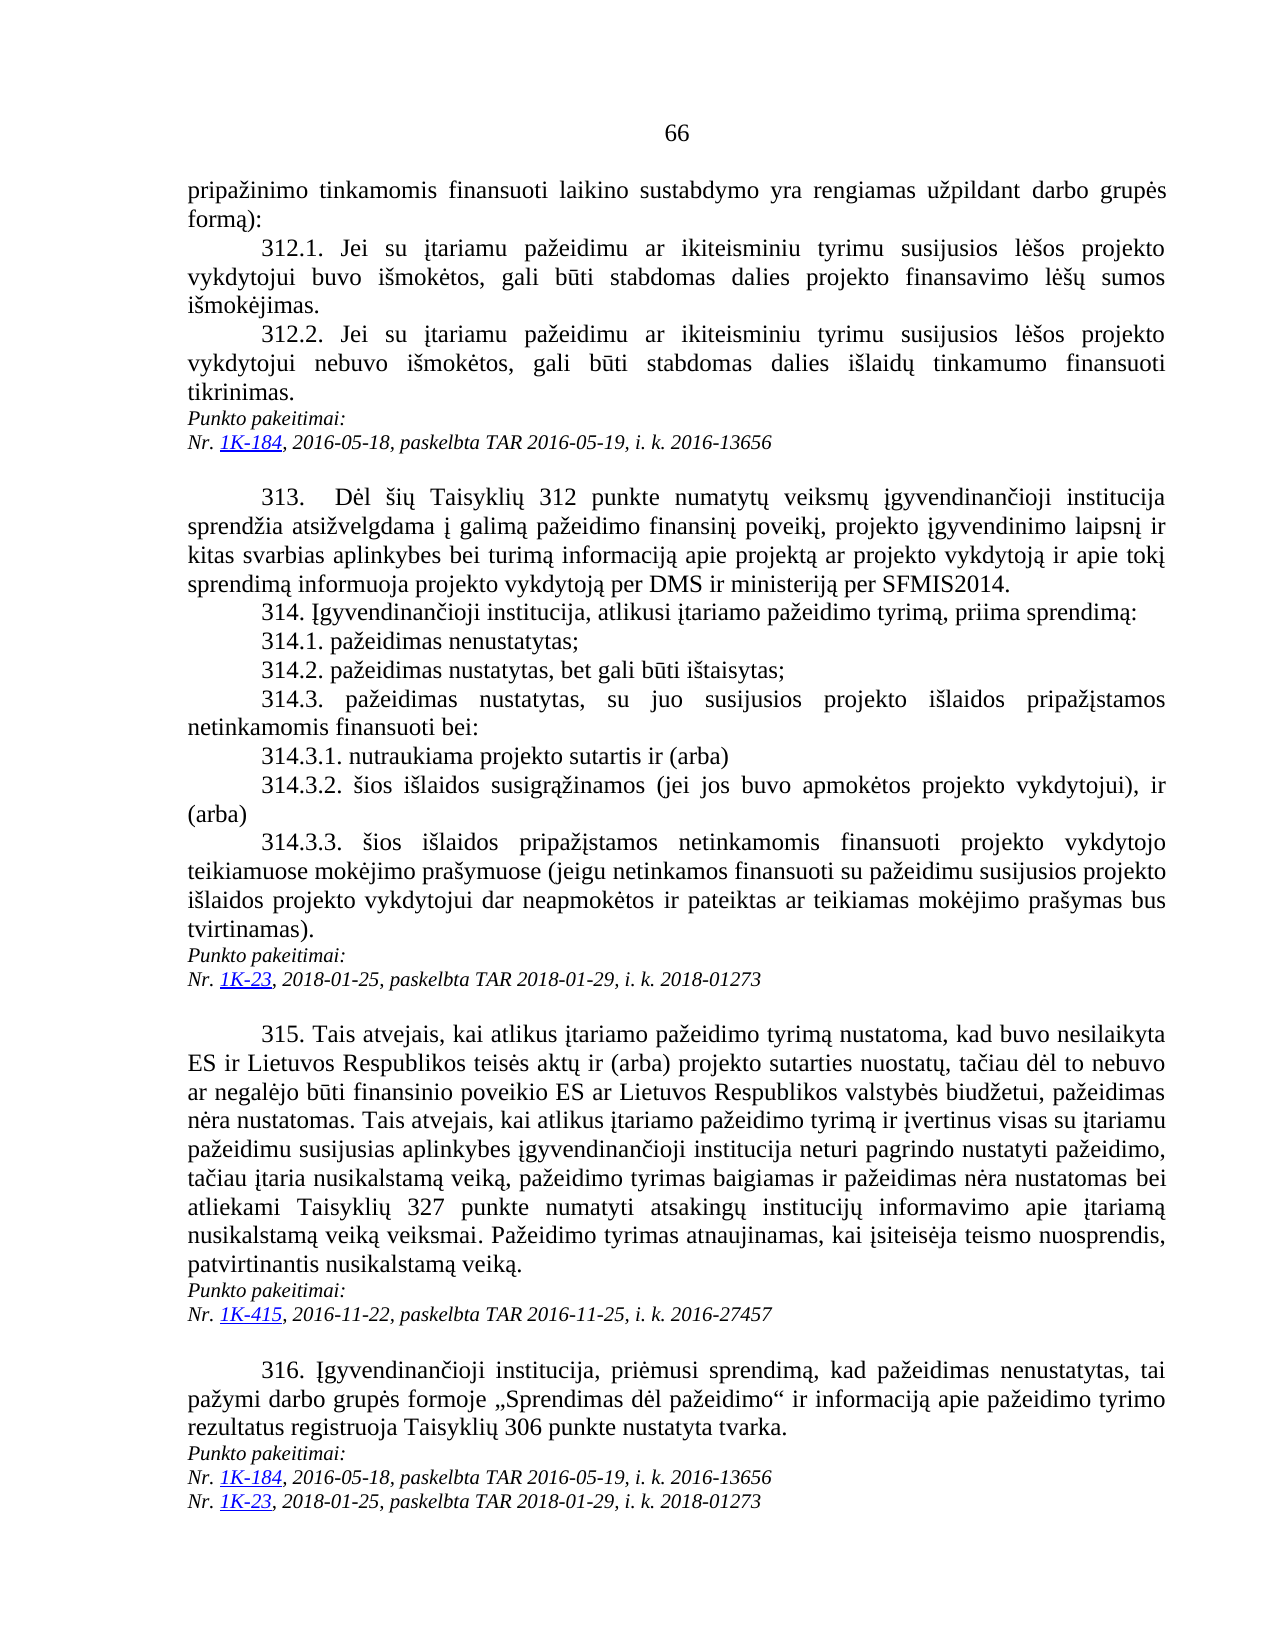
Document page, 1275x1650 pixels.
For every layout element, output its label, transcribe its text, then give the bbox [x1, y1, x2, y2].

text Punkto pakeitimai: [187, 1441, 1167, 1465]
text 314.3.3. šios išlaidos pripažįstamos netinkamomis finansuoti projekto vykdytojo teikiamuose mokėjimo prašymuose (jeigu netinkamos finansuoti su pažeidimu susijusios projekto išlaidos projekto vykdytojui dar neapmokėtos ir pateiktas ar teikiamas mokėjimo prašymas bus tvirtinamas). [187, 827, 1167, 942]
text Nr. 1K-23, 2018-01-25, paskelbta TAR 2018-01-29, i. k. 2018-01273 [187, 1489, 1167, 1513]
text 314. Įgyvendinančioji institucija, atlikusi įtariamo pažeidimo tyrimą, priima sprendimą: [187, 597, 1167, 626]
text Punkto pakeitimai: [187, 1278, 1167, 1302]
text Nr. 1K-184, 2016-05-18, paskelbta TAR 2016-05-19, i. k. 2016-13656 [187, 1465, 1167, 1489]
text 315. Tais atvejais, kai atlikus įtariamo pažeidimo tyrimą nustatoma, kad buvo nesilaikyta ES ir Lietuvos Respublikos teisės aktų ir (arba) projekto sutarties nuostatų, tačiau dėl to nebuvo ar negalėjo būti finansinio poveikio ES ar Lietuvos Respublikos valstybės biudžetui, pažeidimas nėra nustatomas. Tais atvejais, kai atlikus įtariamo pažeidimo tyrimą ir įvertinus visas su įtariamu pažeidimu susijusias aplinkybes įgyvendinančioji institucija neturi pagrindo nustatyti pažeidimo, tačiau įtaria nusikalstamą veiką, pažeidimo tyrimas baigiamas ir pažeidimas nėra nustatomas bei atliekami Taisyklių 327 punkte numatyti atsakingų institucijų informavimo apie įtariamą nusikalstamą veiką veiksmai. Pažeidimo tyrimas atnaujinamas, kai įsiteisėja teismo nuosprendis, patvirtinantis nusikalstamą veiką. [187, 1019, 1167, 1278]
text 312.1. Jei su įtariamu pažeidimu ar ikiteisminiu tyrimu susijusios lėšos projekto vykdytojui buvo išmokėtos, gali būti stabdomas dalies projekto finansavimo lėšų sumos išmokėjimas. [187, 233, 1167, 319]
text Nr. 1K-415, 2016-11-22, paskelbta TAR 2016-11-25, i. k. 2016-27457 [187, 1302, 1167, 1326]
text 312.2. Jei su įtariamu pažeidimu ar ikiteisminiu tyrimu susijusios lėšos projekto vykdytojui nebuvo išmokėtos, gali būti stabdomas dalies išlaidų tinkamumo finansuoti tikrinimas. [187, 319, 1167, 406]
text 314.3.1. nutraukiama projekto sutartis ir (arba) [187, 741, 1167, 770]
text 314.1. pažeidimas nenustatytas; [187, 626, 1167, 655]
text 313. Dėl šių Taisyklių 312 punkte numatytų veiksmų įgyvendinančioji institucija sprendžia atsižvelgdama į galimą pažeidimo finansinį poveikį, projekto įgyvendinimo laipsnį ir kitas svarbias aplinkybes bei turimą informaciją apie projektą ar projekto vykdytoją ir apie tokį sprendimą informuoja projekto vykdytoją per DMS ir ministeriją per SFMIS2014. [187, 482, 1167, 597]
text Punkto pakeitimai: [187, 942, 1167, 967]
text 316. Įgyvendinančioji institucija, priėmusi sprendimą, kad pažeidimas nenustatytas, tai pažymi darbo grupės formoje „Sprendimas dėl pažeidimo“ ir informaciją apie pažeidimo tyrimo rezultatus registruoja Taisyklių 306 punkte nustatyta tvarka. [187, 1355, 1167, 1441]
text 314.2. pažeidimas nustatytas, bet gali būti ištaisytas; [187, 655, 1167, 684]
text Nr. 1K-184, 2016-05-18, paskelbta TAR 2016-05-19, i. k. 2016-13656 [187, 430, 1167, 454]
text Nr. 1K-23, 2018-01-25, paskelbta TAR 2018-01-29, i. k. 2018-01273 [187, 967, 1167, 991]
text pripažinimo tinkamomis finansuoti laikino sustabdymo yra rengiamas užpildant darbo grupės formą): [187, 176, 1167, 233]
text 314.3.2. šios išlaidos susigrąžinamos (jei jos buvo apmokėtos projekto vykdytojui), ir (arba) [187, 770, 1167, 827]
text Punkto pakeitimai: [187, 406, 1167, 430]
text 314.3. pažeidimas nustatytas, su juo susijusios projekto išlaidos pripažįstamos netinkamomis finansuoti bei: [187, 684, 1167, 741]
